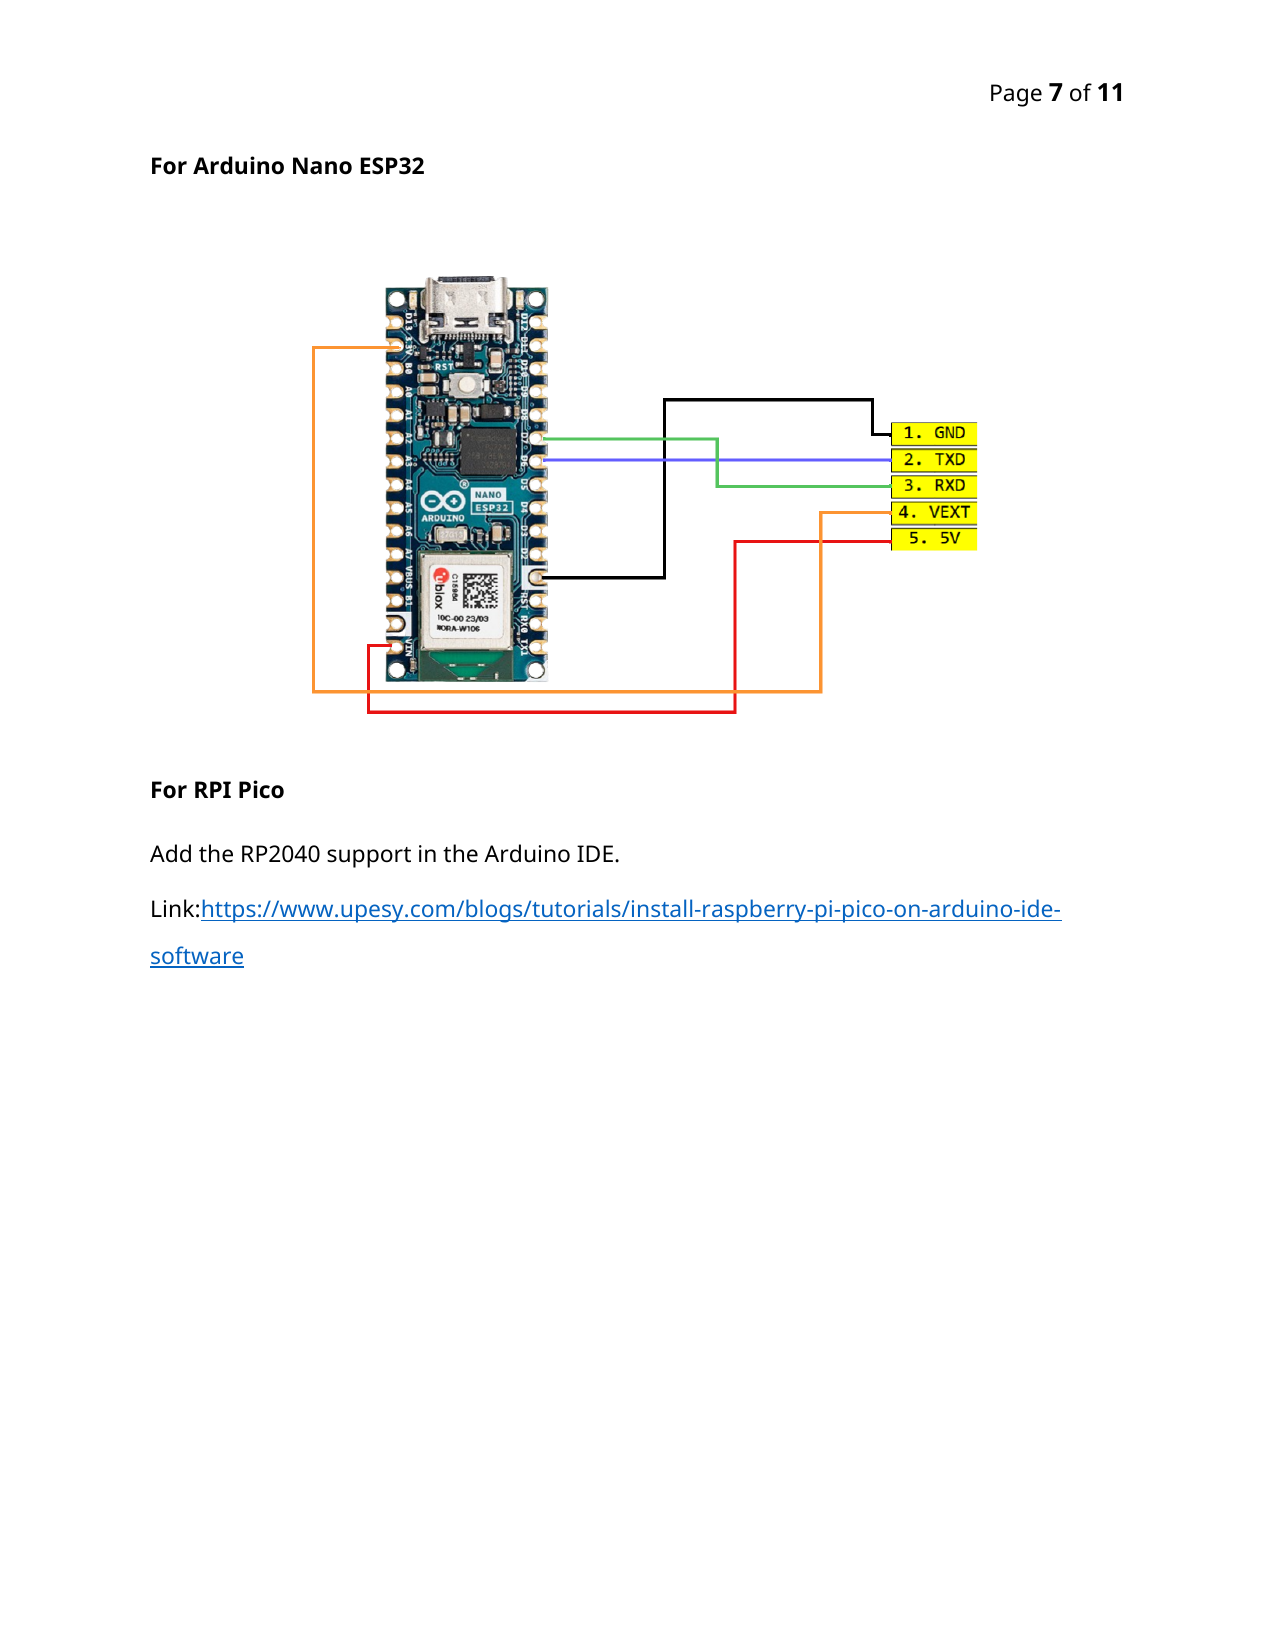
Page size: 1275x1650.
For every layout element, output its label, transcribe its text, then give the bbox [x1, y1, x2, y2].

subtitle Add the RP2040 support in the Arduino IDE. [150, 838, 1125, 869]
subtitle For RPI Pico [150, 774, 1125, 806]
text Link:https://www.upesy.com/blogs/tutorials/install-raspberry-pi-pico-on-arduino-ide-software [150, 893, 1125, 971]
picture [247, 213, 1028, 743]
subtitle For Arduino Nano ESP32 [150, 150, 1125, 181]
